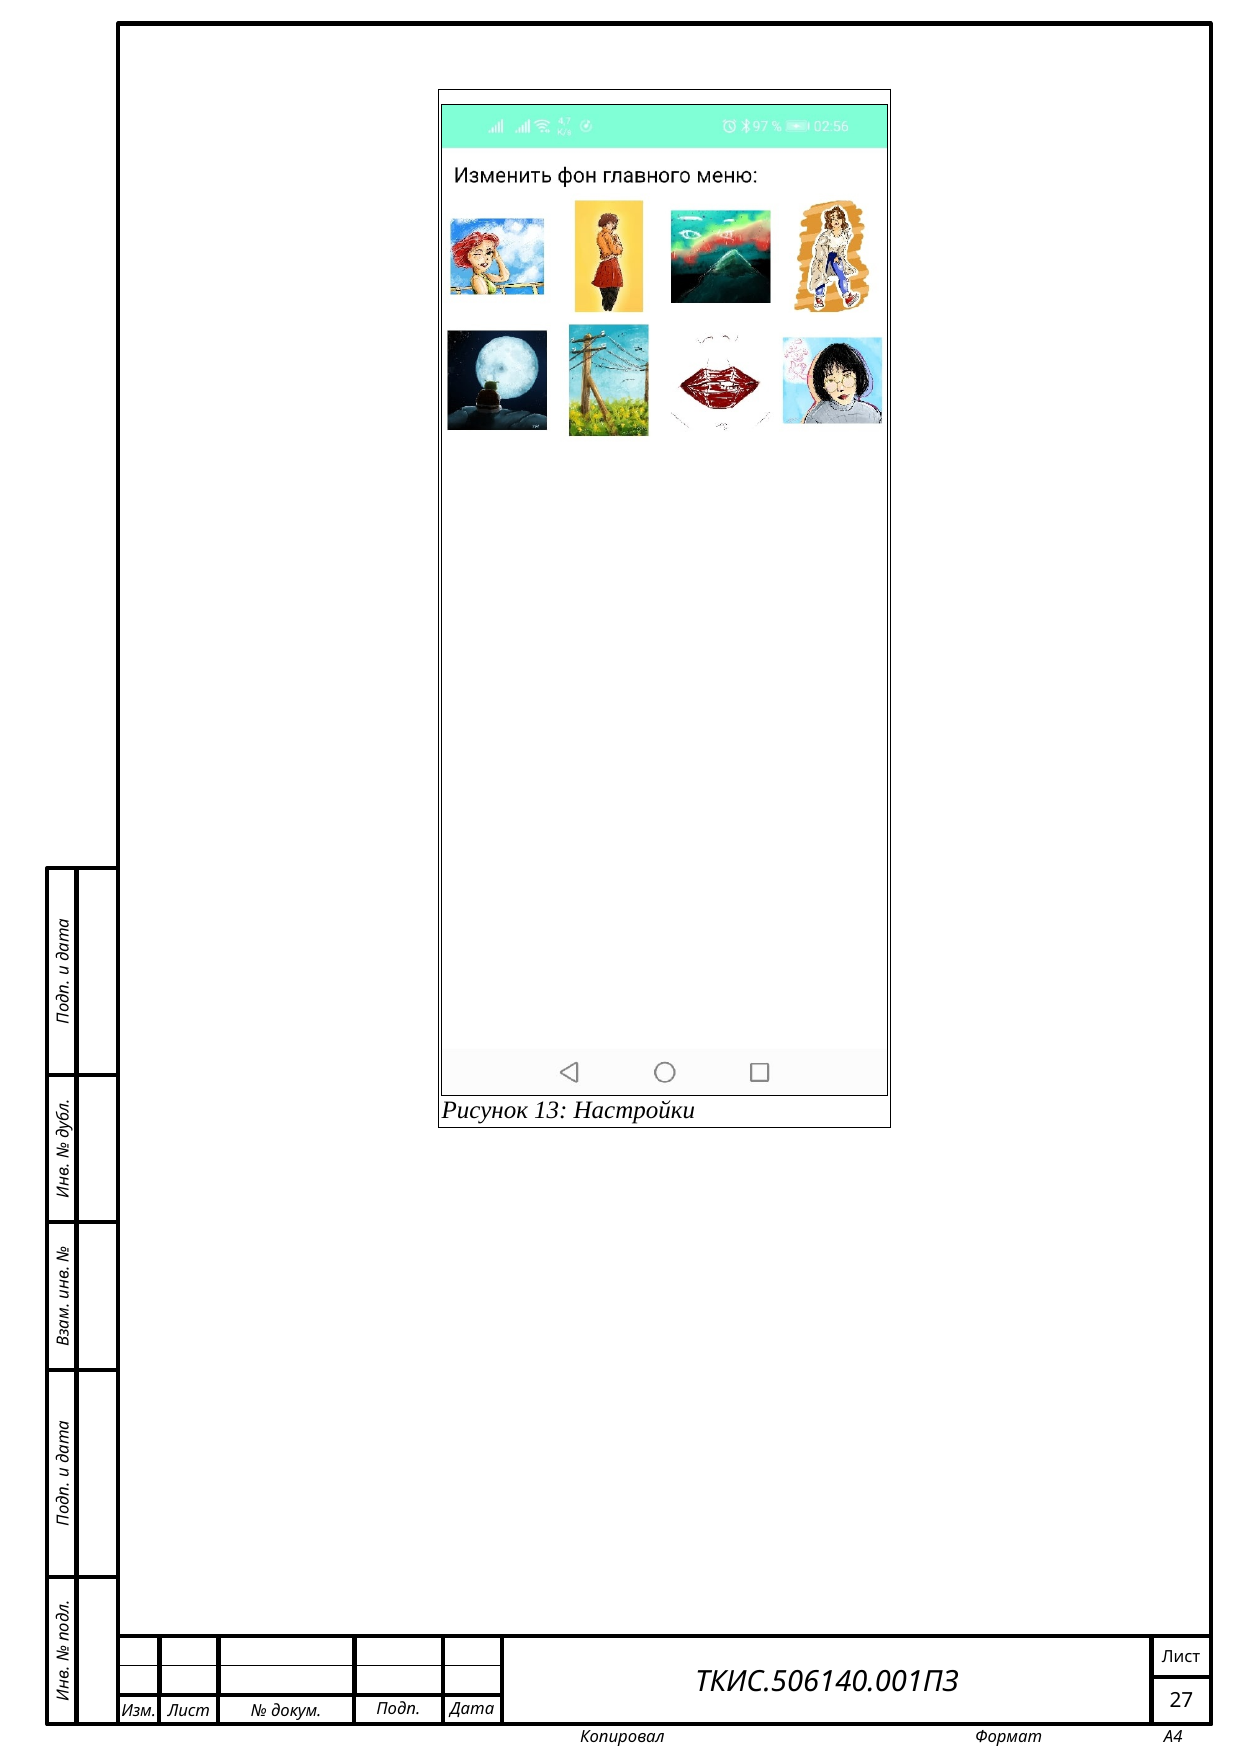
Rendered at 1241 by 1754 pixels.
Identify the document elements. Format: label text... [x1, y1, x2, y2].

picture [442, 105, 887, 1095]
text Рисунок 13: Настройки [441, 1096, 887, 1124]
